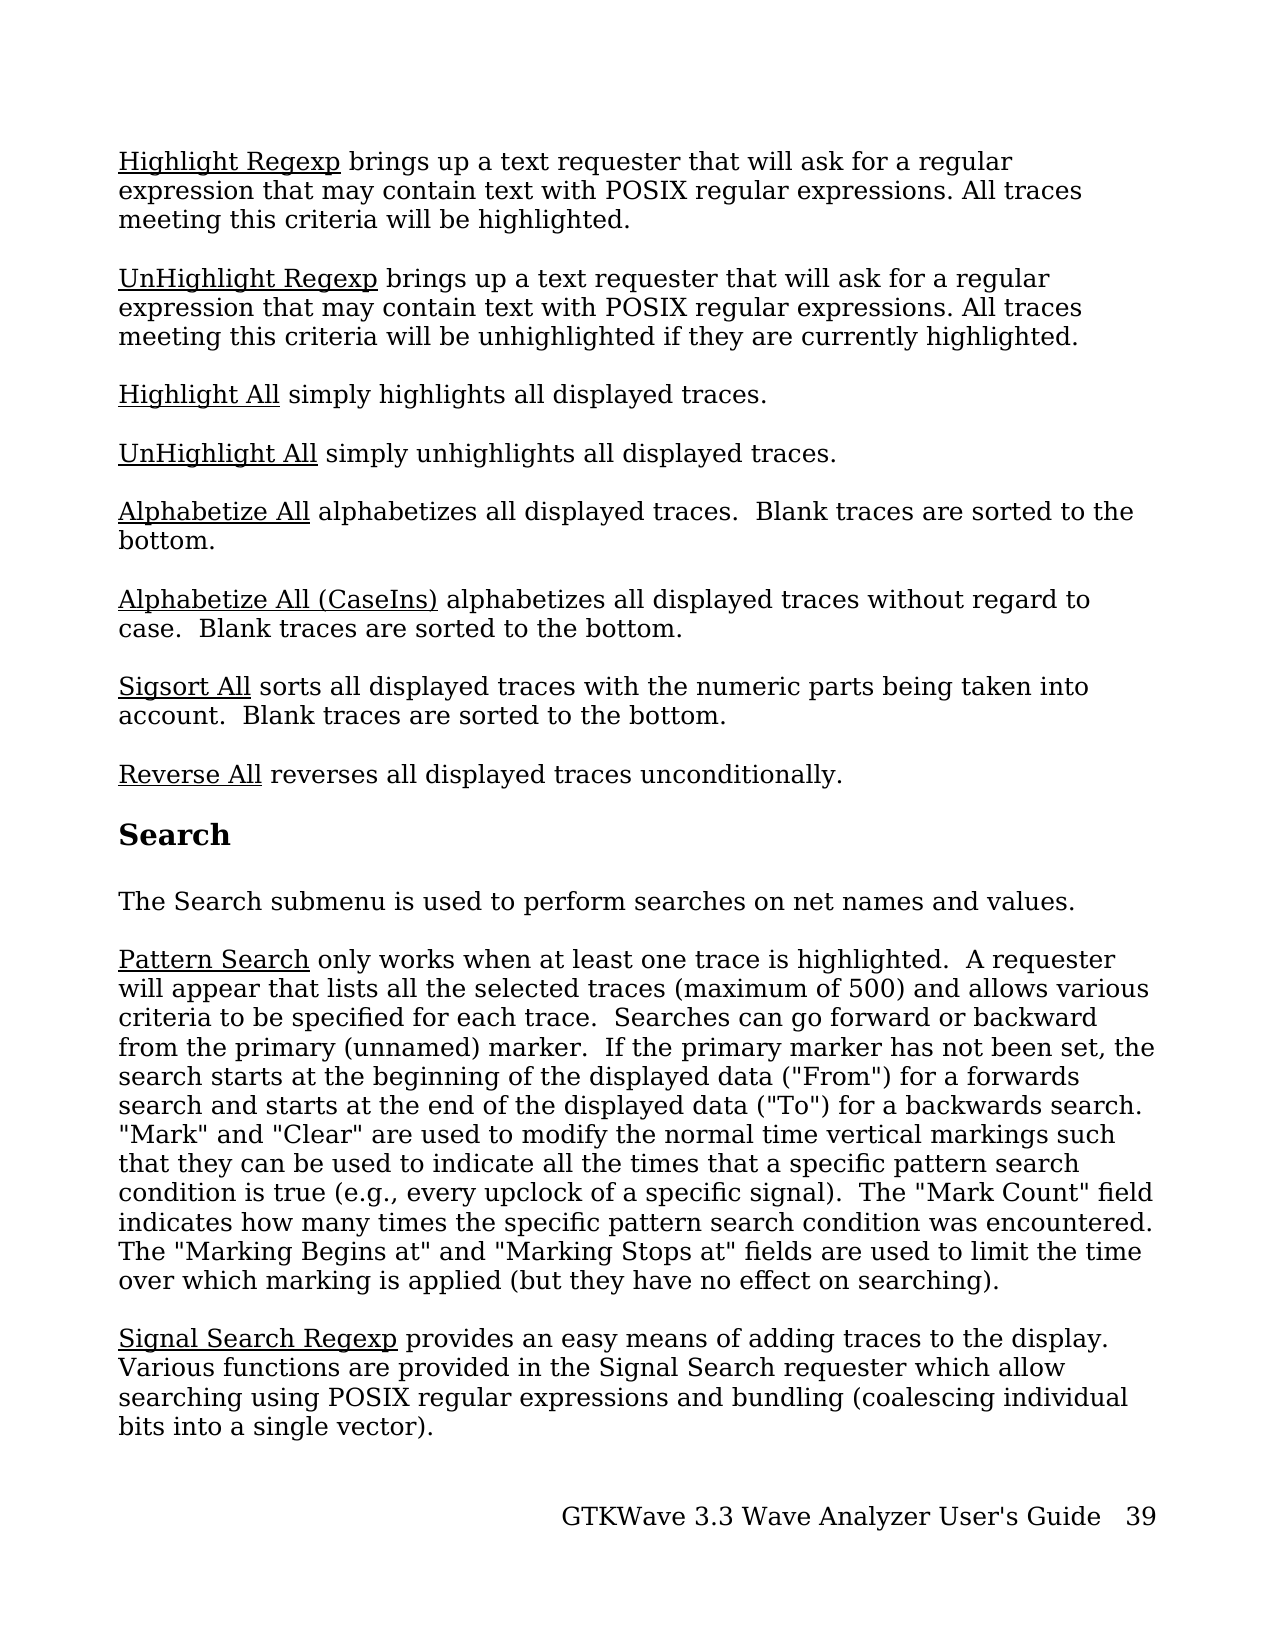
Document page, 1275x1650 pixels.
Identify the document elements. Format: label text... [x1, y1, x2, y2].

text Alphabetize All (CaseIns) alphabetizes all displayed traces without regard to case. Blank traces are sorted to the bottom. [118, 585, 1157, 643]
text Sigsort All sorts all displayed traces with the numeric parts being taken into account. Blank traces are sorted to the bottom. [118, 672, 1157, 731]
text UnHighlight Regexp brings up a text requester that will ask for a regular expression that may contain text with POSIX regular expressions. All traces meeting this criteria will be unhighlighted if they are currently highlighted. [118, 264, 1157, 351]
text Highlight Regexp brings up a text requester that will ask for a regular expression that may contain text with POSIX regular expressions. All traces meeting this criteria will be highlighted. [118, 147, 1157, 235]
text Highlight All simply highlights all displayed traces. [118, 381, 1157, 410]
text Search [118, 818, 1157, 853]
text UnHighlight All simply unhighlights all displayed traces. [118, 439, 1157, 468]
text Signal Search Regexp provides an easy means of adding traces to the display. Various functions are provided in the Signal Search requester which allow searching using POSIX regular expressions and bundling (coalescing individual bits into a single vector). [118, 1324, 1157, 1441]
text Alphabetize All alphabetizes all displayed traces. Blank traces are sorted to the bottom. [118, 497, 1157, 556]
text Reverse All reverses all displayed traces unconditionally. [118, 760, 1157, 789]
text The Search submenu is used to perform searches on net names and values. [118, 887, 1157, 916]
text Pattern Search only works when at least one trace is highlighted. A requester will appear that lists all the selected traces (maximum of 500) and allows various criteria to be specified for each trace. Searches can go forward or backward from the primary (unnamed) marker. If the primary marker has not been set, the search starts at the beginning of the displayed data ("From") for a forwards search and starts at the end of the displayed data ("To") for a backwards search. "Mark" and "Clear" are used to modify the normal time vertical markings such that they can be used to indicate all the times that a specific pattern search condition is true (e.g., every upclock of a specific signal). The "Mark Count" field indicates how many times the specific pattern search condition was encountered. The "Marking Begins at" and "Marking Stops at" fields are used to limit the time over which marking is applied (but they have no effect on searching). [118, 945, 1157, 1295]
